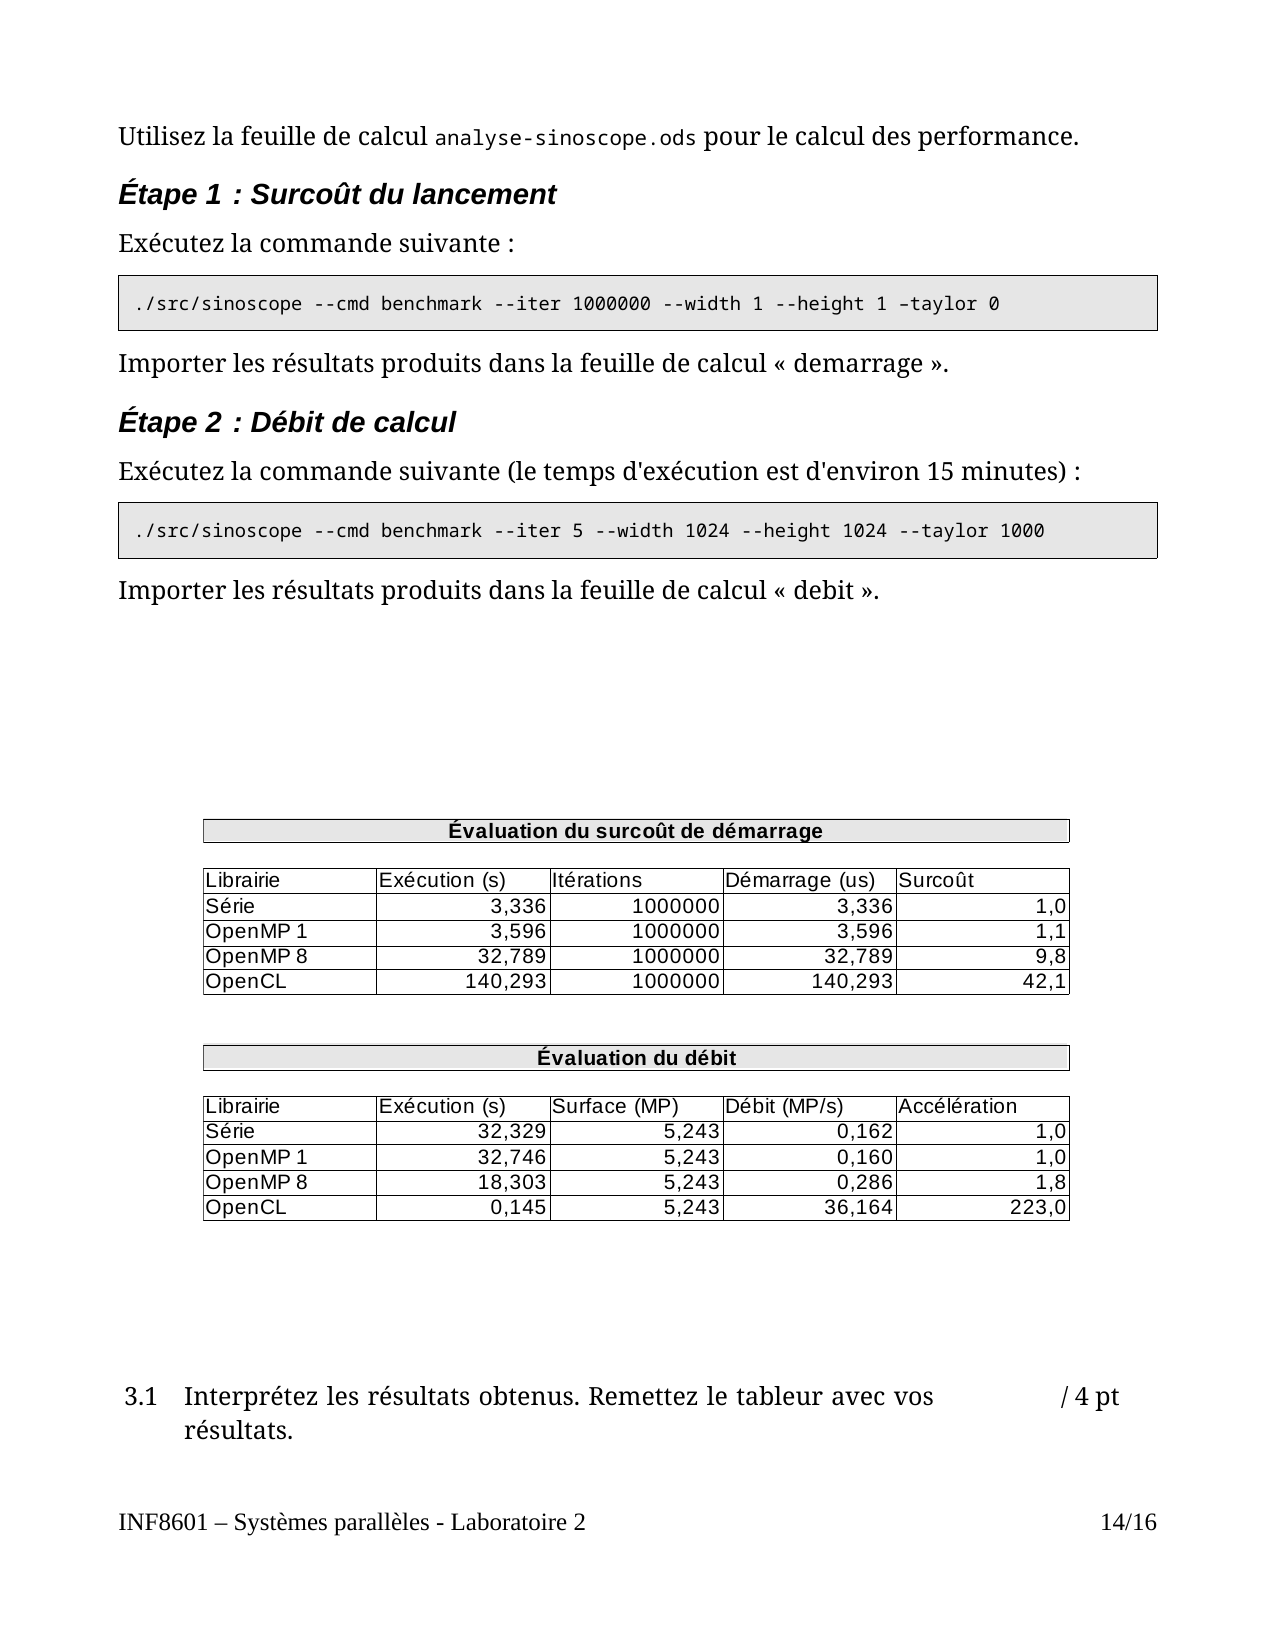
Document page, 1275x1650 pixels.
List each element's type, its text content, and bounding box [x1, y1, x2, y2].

table_header Interprétez les résultats obtenus. Remettez le tableur avec vos résultats. [118, 1358, 941, 1467]
text Importer les résultats produits dans la feuille de calcul « debit ». [118, 573, 1157, 607]
text Exécutez la commande suivante (le temps d'exécution est d'environ 15 minutes) : [118, 453, 1157, 487]
subtitle Étape 1 : Surcoût du lancement [118, 177, 1157, 211]
table_header [941, 1358, 1049, 1467]
text Importer les résultats produits dans la feuille de calcul « demarrage ». [118, 346, 1157, 379]
text Exécutez la commande suivante : [118, 226, 1157, 260]
subtitle Étape 2 : Débit de calcul [118, 404, 1157, 438]
table_header / 4 pt [1049, 1358, 1157, 1467]
text ./src/sinoscope --cmd benchmark --iter 5 --width 1024 --height 1024 --taylor 1000 [119, 503, 1157, 558]
text ./src/sinoscope --cmd benchmark --iter 1000000 --width 1 --height 1 –taylor 0 [119, 276, 1157, 330]
text Utilisez la feuille de calcul analyse-sinoscope.ods pour le calcul des performance. [118, 118, 1157, 152]
